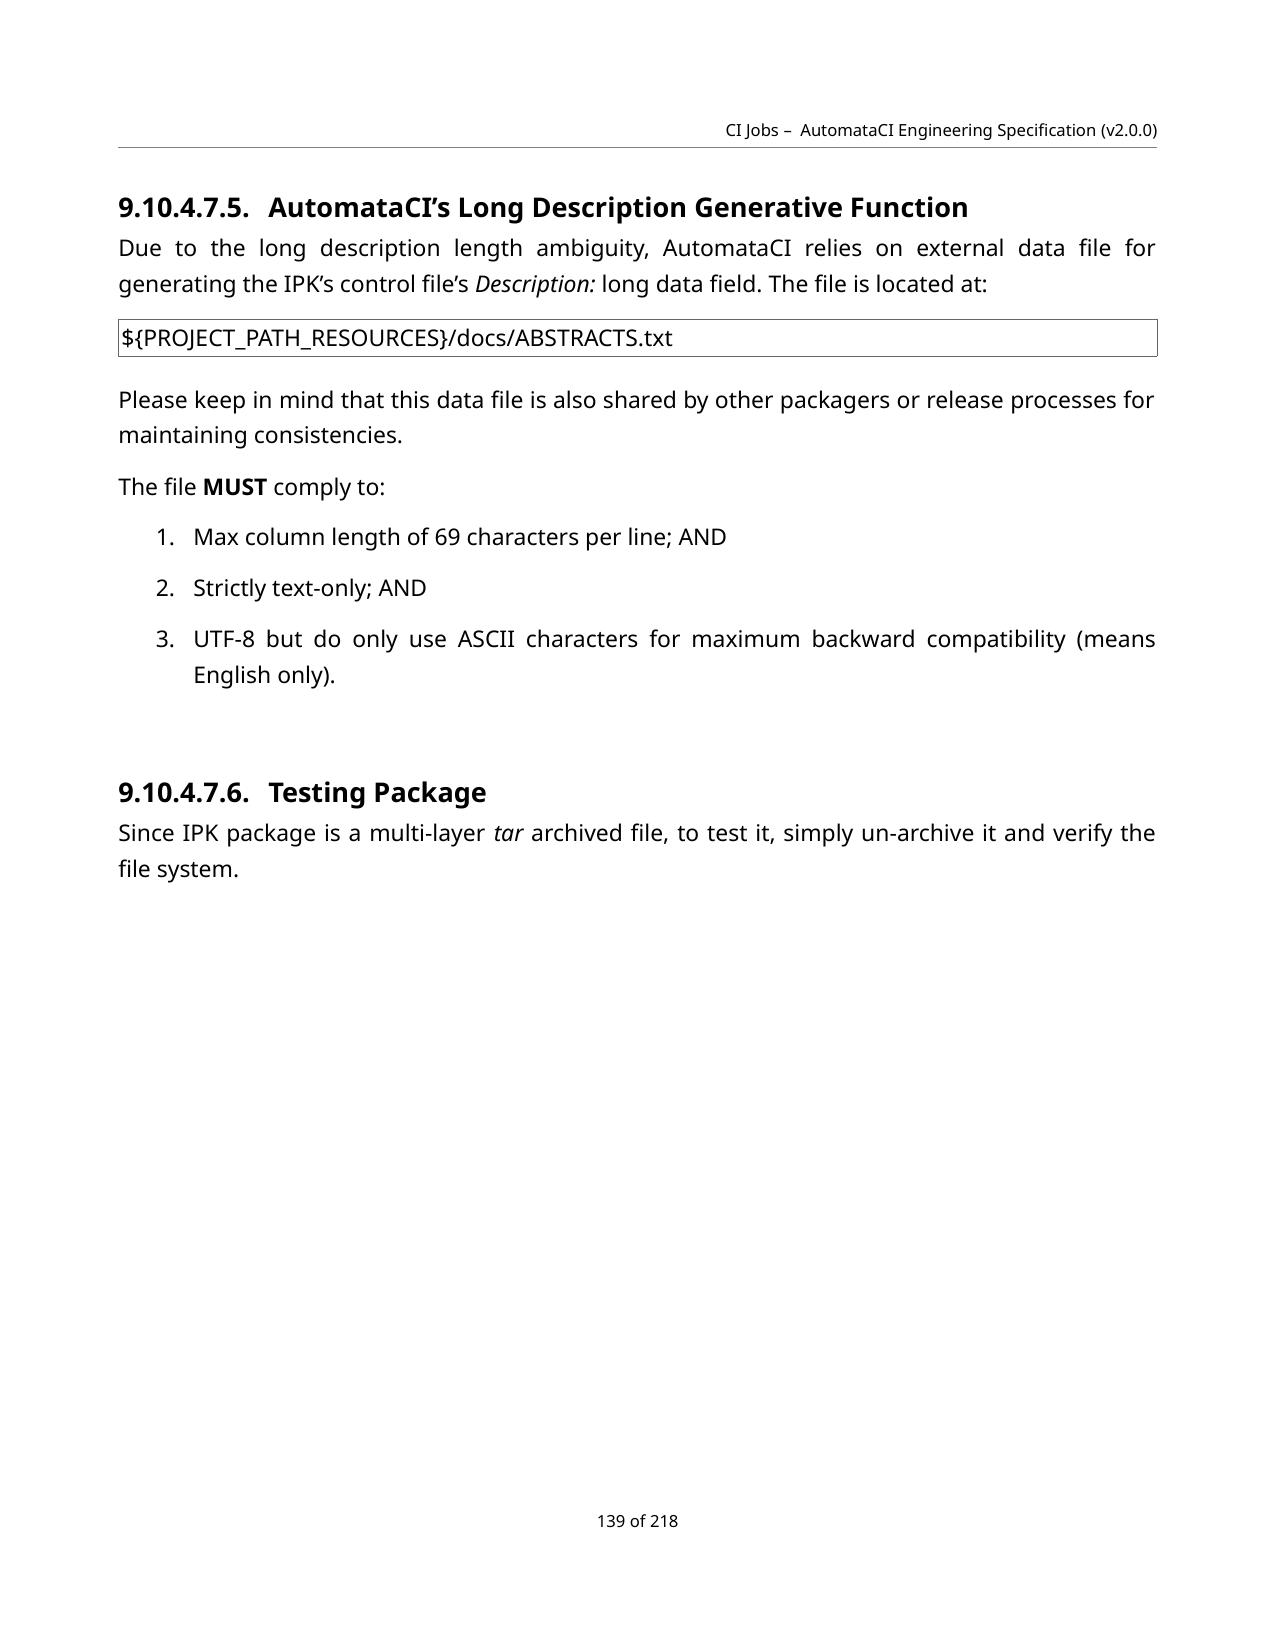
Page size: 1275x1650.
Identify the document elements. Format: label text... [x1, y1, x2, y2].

text Please keep in mind that this data file is also shared by other packagers or release processes for maintaining consistencies. [118, 383, 1157, 451]
text Due to the long description length ambiguity, AutomataCI relies on external data file for generating the IPK’s control file’s Description: long data field. The file is located at: [118, 232, 1157, 299]
text ${PROJECT_PATH_RESOURCES}/docs/ABSTRACTS.txt [119, 320, 1157, 356]
list Strictly text-only; AND [156, 572, 1157, 603]
list Max column length of 69 characters per line; AND [156, 521, 1157, 553]
subtitle Testing Package [118, 773, 1157, 810]
subtitle AutomataCI’s Long Description Generative Function [118, 189, 1157, 226]
text The file MUST comply to: [118, 470, 1157, 502]
text Since IPK package is a multi-layer tar archived file, to test it, simply un-archive it and verify the file system. [118, 817, 1157, 884]
list UTF-8 but do only use ASCII characters for maximum backward compatibility (means English only). [156, 623, 1157, 690]
